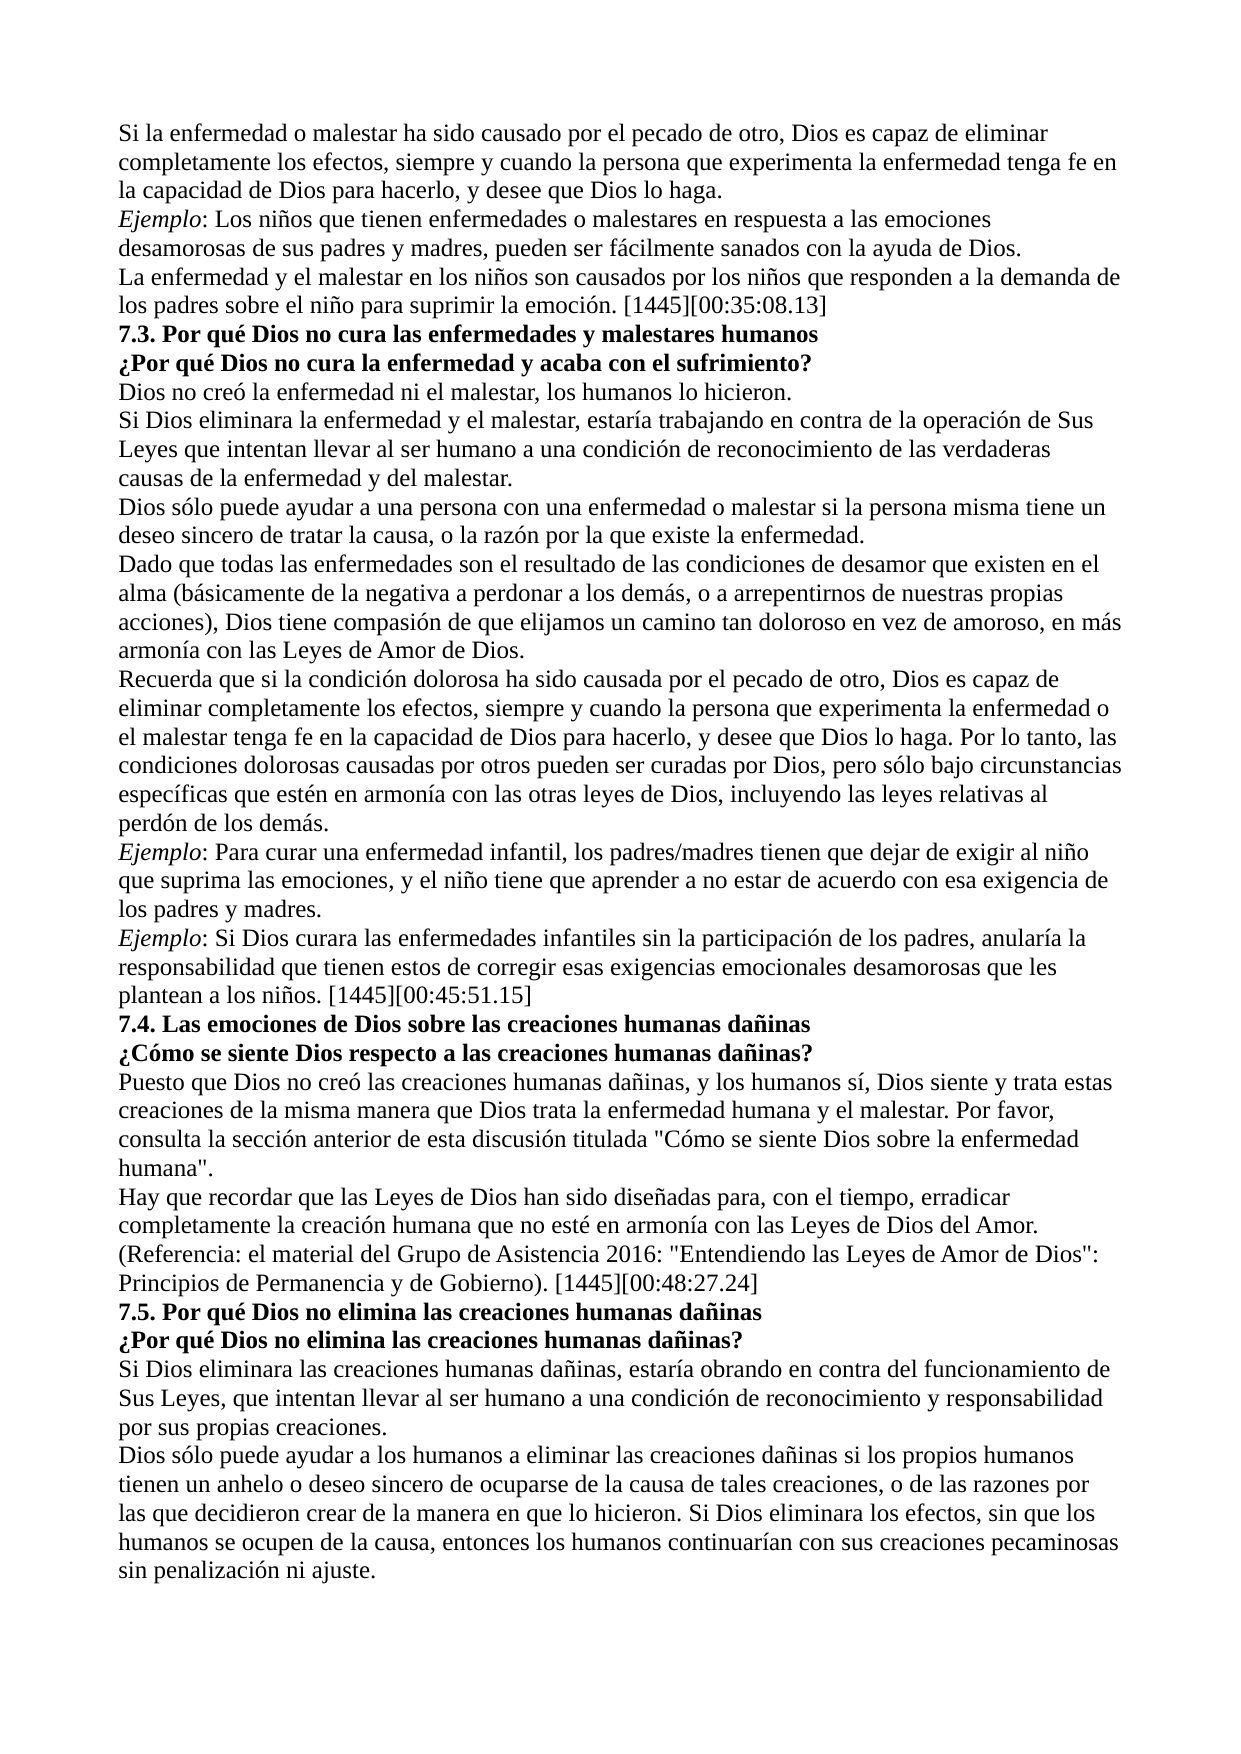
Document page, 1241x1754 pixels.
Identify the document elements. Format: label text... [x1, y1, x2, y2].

text Recuerda que si la condición dolorosa ha sido causada por el pecado de otro, Dios es capaz de eliminar completamente los efectos, siempre y cuando la persona que experimenta la enfermedad o el malestar tenga fe en la capacidad de Dios para hacerlo, y desee que Dios lo haga. Por lo tanto, las condiciones dolorosas causadas por otros pueden ser curadas por Dios, pero sólo bajo circunstancias específicas que estén en armonía con las otras leyes de Dios, incluyendo las leyes relativas al perdón de los demás. [118, 664, 1122, 837]
text ¿Por qué Dios no cura la enfermedad y acaba con el sufrimiento? [118, 348, 1122, 377]
text Puesto que Dios no creó las creaciones humanas dañinas, y los humanos sí, Dios siente y trata estas creaciones de la misma manera que Dios trata la enfermedad humana y el malestar. Por favor, consulta la sección anterior de esta discusión titulada "Cómo se siente Dios sobre la enfermedad humana". Hay que recordar que las Leyes de Dios han sido diseñadas para, con el tiempo, erradicar completamente la creación humana que no esté en armonía con las Leyes de Dios del Amor. (Referencia: el material del Grupo de Asistencia 2016: "Entendiendo las Leyes de Amor de Dios": [118, 1067, 1122, 1268]
text Dado que todas las enfermedades son el resultado de las condiciones de desamor que existen en el alma (básicamente de la negativa a perdonar a los demás, o a arrepentirnos de nuestras propias acciones), Dios tiene compasión de que elijamos un camino tan doloroso en vez de amoroso, en más armonía con las Leyes de Amor de Dios. [118, 549, 1122, 664]
text Si Dios eliminara las creaciones humanas dañinas, estaría obrando en contra del funcionamiento de Sus Leyes, que intentan llevar al ser humano a una condición de reconocimiento y responsabilidad por sus propias creaciones. [118, 1354, 1122, 1441]
text los padres sobre el niño para suprimir la emoción. [1445][00:35:08.13] [118, 291, 1122, 319]
text Dios no creó la enfermedad ni el malestar, los humanos lo hicieron. [118, 377, 1122, 406]
text Ejemplo: Los niños que tienen enfermedades o malestares en respuesta a las emociones desamorosas de sus padres y madres, pueden ser fácilmente sanados con la ayuda de Dios. [118, 204, 1122, 262]
text Ejemplo: Para curar una enfermedad infantil, los padres/madres tienen que dejar de exigir al niño que suprima las emociones, y el niño tiene que aprender a no estar de acuerdo con esa exigencia de los padres y madres. [118, 837, 1122, 923]
text 7.5. Por qué Dios no elimina las creaciones humanas dañinas [118, 1297, 1122, 1326]
text ¿Por qué Dios no elimina las creaciones humanas dañinas? [118, 1326, 1122, 1354]
text Principios de Permanencia y de Gobierno). [1445][00:48:27.24] [118, 1268, 1122, 1297]
text Dios sólo puede ayudar a una persona con una enfermedad o malestar si la persona misma tiene un deseo sincero de tratar la causa, o la razón por la que existe la enfermedad. [118, 492, 1122, 549]
text Dios sólo puede ayudar a los humanos a eliminar las creaciones dañinas si los propios humanos tienen un anhelo o deseo sincero de ocuparse de la causa de tales creaciones, o de las razones por las que decidieron crear de la manera en que lo hicieron. Si Dios eliminara los efectos, sin que los humanos se ocupen de la causa, entonces los humanos continuarían con sus creaciones pecaminosas sin penalización ni ajuste. [118, 1441, 1122, 1584]
text ¿Cómo se siente Dios respecto a las creaciones humanas dañinas? [118, 1038, 1122, 1067]
text 7.3. Por qué Dios no cura las enfermedades y malestares humanos [118, 319, 1122, 348]
text Si Dios eliminara la enfermedad y el malestar, estaría trabajando en contra de la operación de Sus Leyes que intentan llevar al ser humano a una condición de reconocimiento de las verdaderas causas de la enfermedad y del malestar. [118, 406, 1122, 492]
text La enfermedad y el malestar en los niños son causados por los niños que responden a la demanda de [118, 262, 1122, 291]
text 7.4. Las emociones de Dios sobre las creaciones humanas dañinas [118, 1009, 1122, 1038]
text Si la enfermedad o malestar ha sido causado por el pecado de otro, Dios es capaz de eliminar completamente los efectos, siempre y cuando la persona que experimenta la enfermedad tenga fe en la capacidad de Dios para hacerlo, y desee que Dios lo haga. [118, 118, 1122, 204]
text Ejemplo: Si Dios curara las enfermedades infantiles sin la participación de los padres, anularía la responsabilidad que tienen estos de corregir esas exigencias emocionales desamorosas que les plantean a los niños. [1445][00:45:51.15] [118, 923, 1122, 1009]
